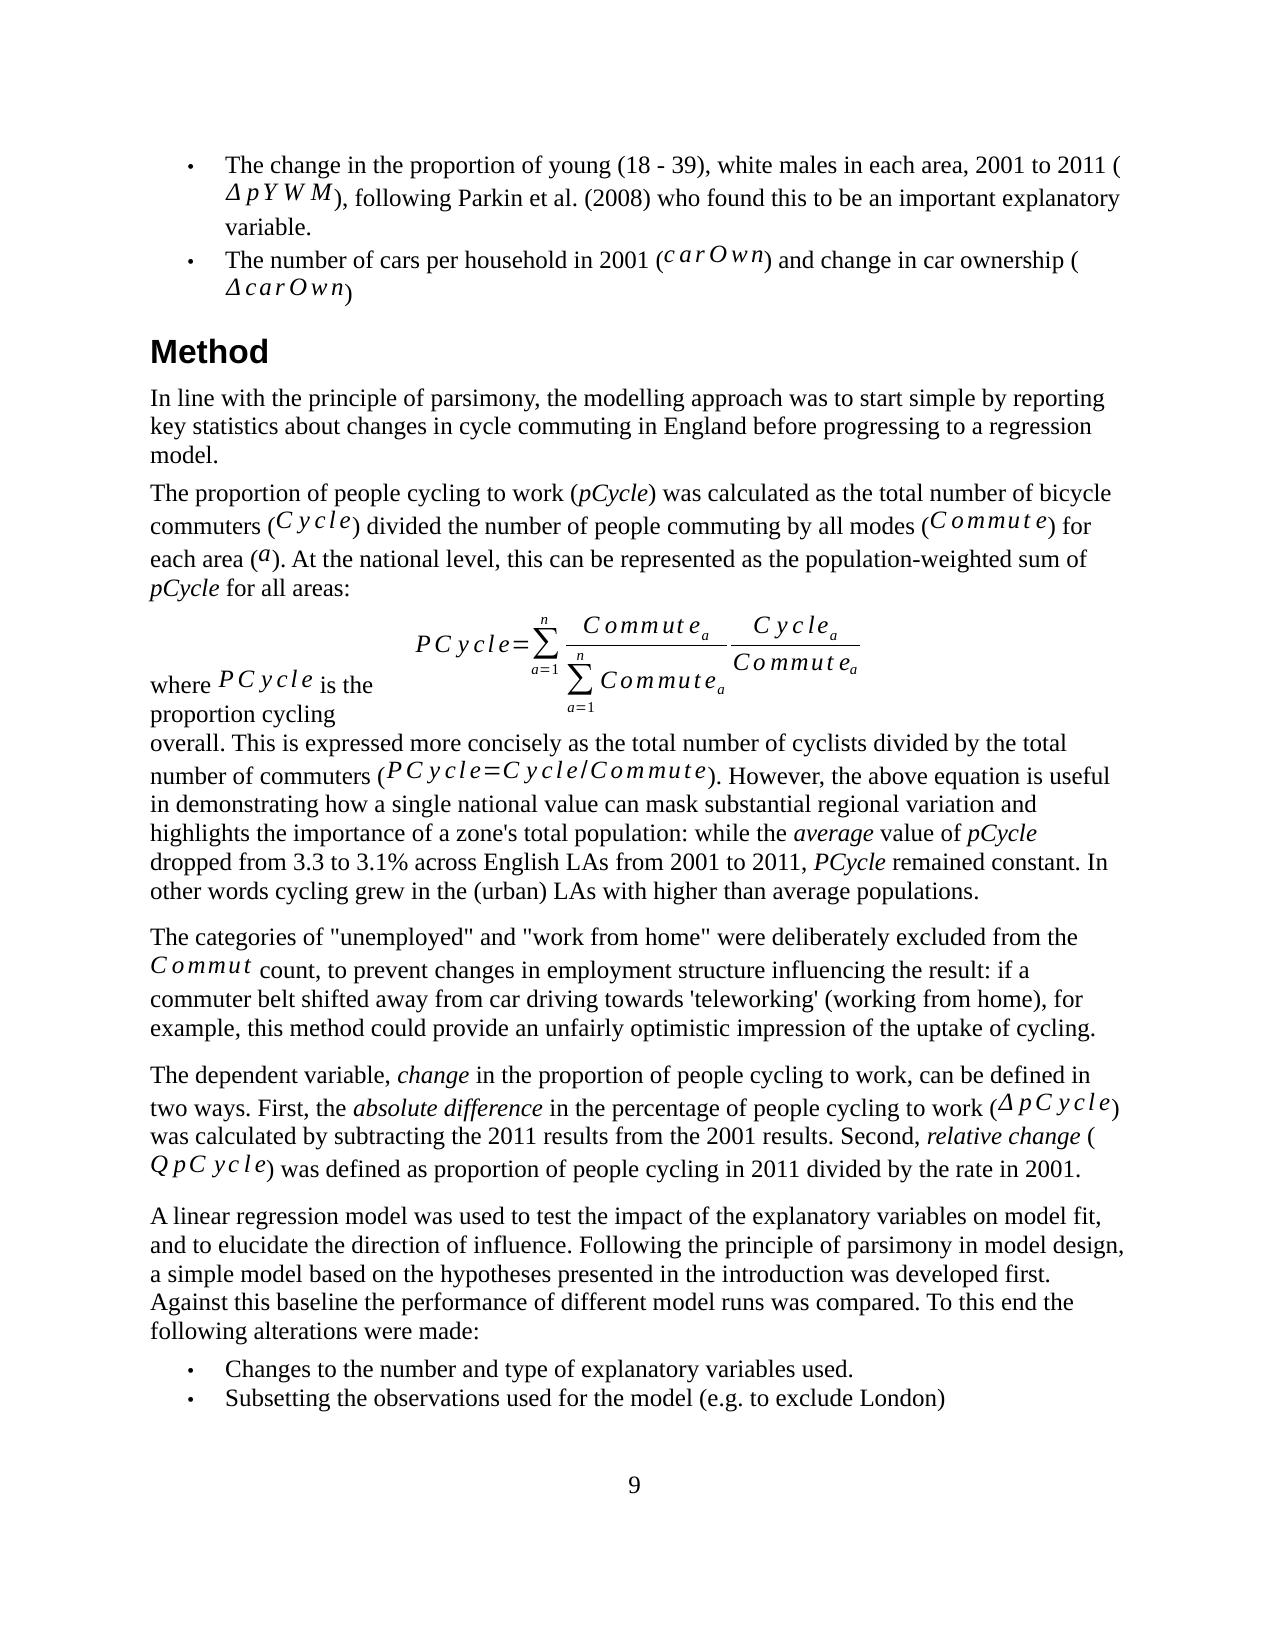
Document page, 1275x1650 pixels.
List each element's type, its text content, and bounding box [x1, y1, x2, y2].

list The number of cars per household in 2001 () and change in car ownership () [187, 241, 1125, 307]
list Changes to the number and type of explanatory variables used. [187, 1354, 1125, 1383]
text In line with the principle of parsimony, the modelling approach was to start simple by reporting key statistics about changes in cycle commuting in England before progressing to a regression model. [150, 383, 1125, 469]
text where is the proportion cycling overall. This is expressed more concisely as the total number of cyclists divided by the total number of commuters (). However, the above equation is useful in demonstrating how a single national value can mask substantial regional variation and highlights the importance of a zone's total population: while the average value of pCycle dropped from 3.3 to 3.1% across English LAs from 2001 to 2011, PCycle remained constant. In other words cycling grew in the (urban) LAs with higher than average populations. [150, 666, 1125, 904]
text The dependent variable, change in the proportion of people cycling to work, can be defined in two ways. First, the absolute difference in the percentage of people cycling to work () was calculated by subtracting the 2011 results from the 2001 results. Second, relative change () was defined as proportion of people cycling in 2011 divided by the rate in 2001. [150, 1060, 1125, 1183]
list The change in the proportion of young (18 - 39), white males in each area, 2001 to 2011 (), following Parkin et al. (2008) who found this to be an important explanatory variable. [187, 150, 1125, 241]
text The categories of "unemployed" and "work from home" were deliberately excluded from the count, to prevent changes in employment structure influencing the result: if a commuter belt shifted away from car driving towards 'teleworking' (working from home), for example, this method could provide an unfairly optimistic impression of the uptake of cycling. [150, 922, 1125, 1042]
list Subsetting the observations used for the model (e.g. to exclude London) [187, 1383, 1125, 1411]
subtitle Method [150, 332, 1125, 370]
text The proportion of people cycling to work (pCycle) was calculated as the total number of bicycle commuters () divided the number of people commuting by all modes () for each area (). At the national level, this can be represented as the population-weighted sum of pCycle for all areas: [150, 478, 1125, 601]
text A linear regression model was used to test the impact of the explanatory variables on model fit, and to elucidate the direction of influence. Following the principle of parsimony in model design, a simple model based on the hypotheses presented in the introduction was developed first. Against this baseline the performance of different model runs was compared. To this end the following alterations were made: [150, 1201, 1125, 1345]
